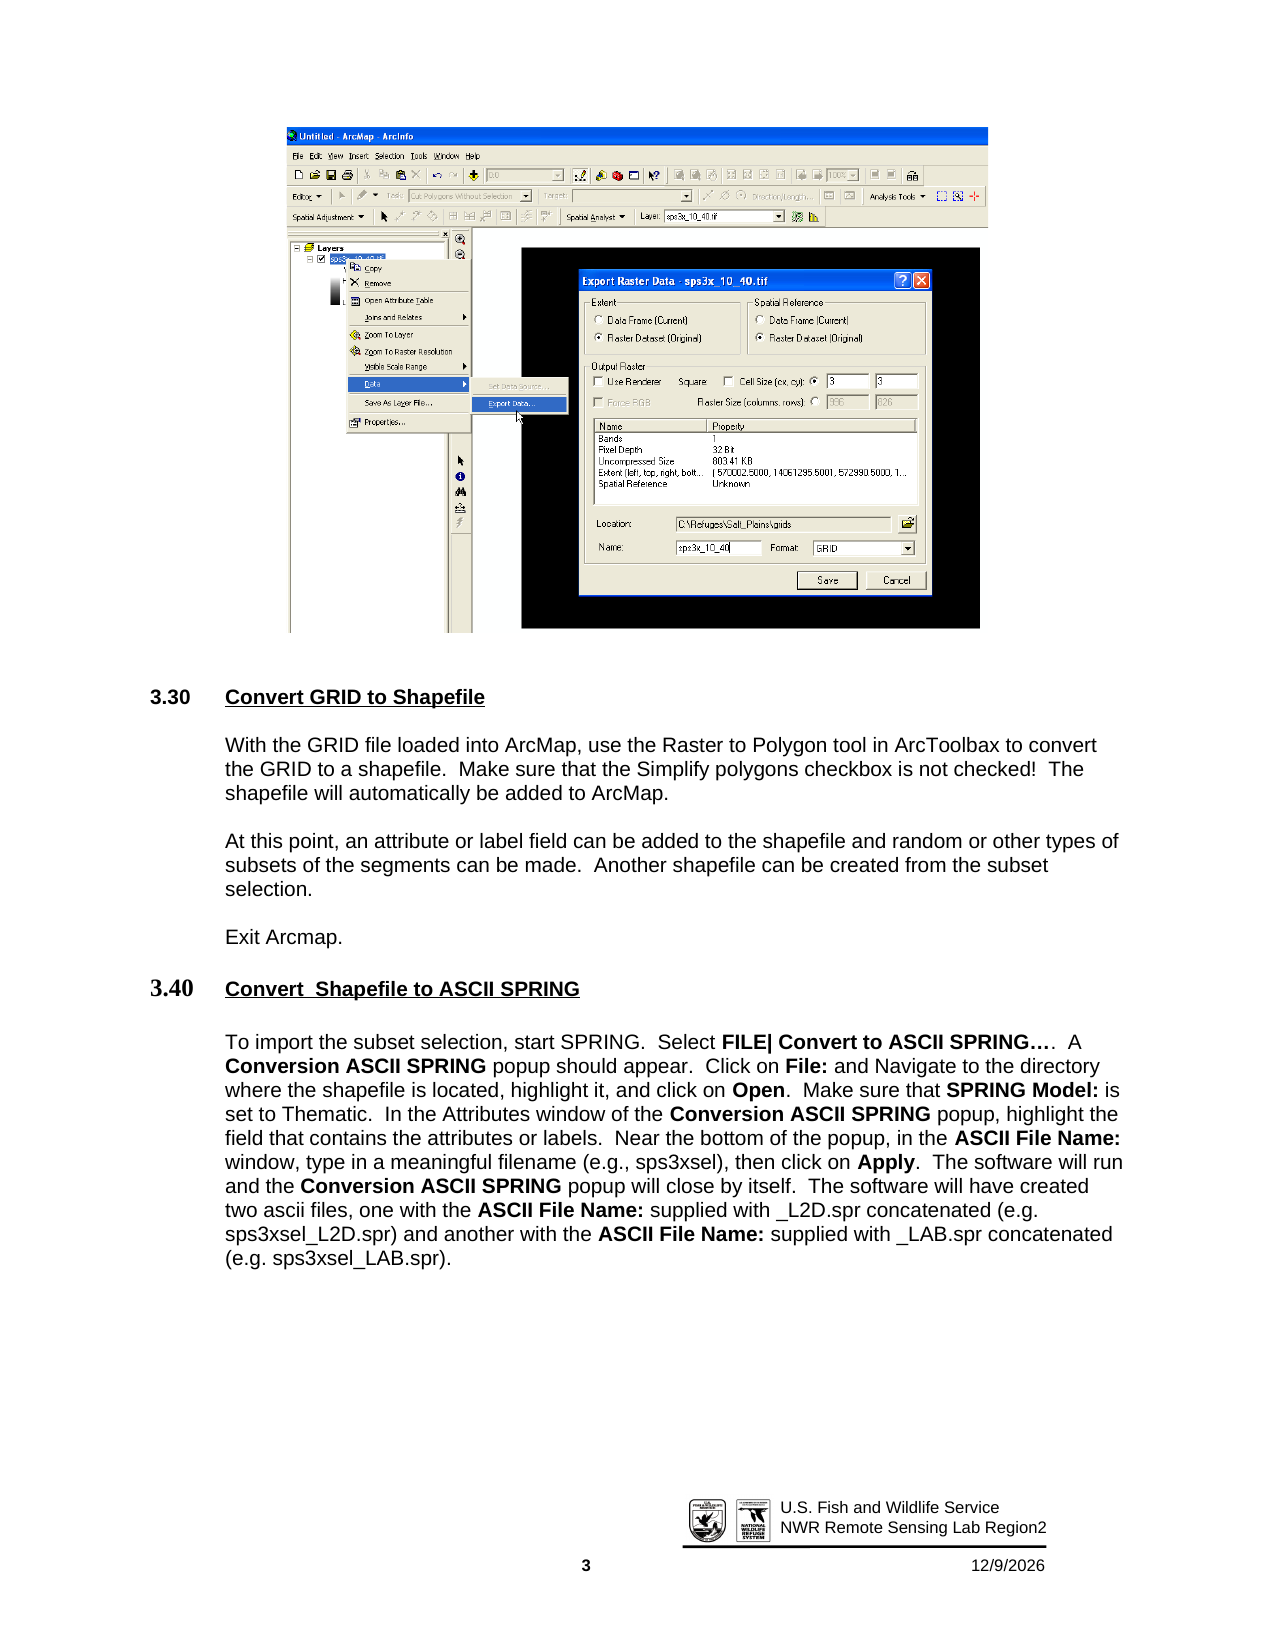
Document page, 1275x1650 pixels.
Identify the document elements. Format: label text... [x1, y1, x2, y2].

subtitle Convert Shapefile to ASCII SPRING [150, 973, 1125, 1001]
text With the GRID file loaded into ArcMap, use the Raster to Polygon tool in ArcToolbax to convert the GRID to a shapefile. Make sure that the Simplify polygons checkbox is not checked! The shapefile will automatically be added to ArcMap. [225, 733, 1125, 805]
text To import the subset selection, start SPRING. Select FILE| Convert to ASCII SPRING…. A Conversion ASCII SPRING popup should appear. Click on File: and Navigate to the directory where the shapefile is located, highlight it, and click on Open. Make sure that SPRING Model: is set to Thematic. In the Attributes window of the Conversion ASCII SPRING popup, highlight the field that contains the attributes or labels. Near the bottom of the popup, in the ASCII File Name: window, type in a meaningful filename (e.g., sps3xsel), then click on Apply. The software will run and the Conversion ASCII SPRING popup will close by itself. The software will have created two ascii files, one with the ASCII File Name: supplied with _L2D.spr concatenated (e.g. sps3xsel_L2D.spr) and another with the ASCII File Name: supplied with _LAB.spr concatenated (e.g. sps3xsel_LAB.spr). [225, 1030, 1125, 1270]
text Exit Arcmap. [225, 925, 1125, 949]
subtitle Convert GRID to Shapefile [150, 685, 1125, 709]
text At this point, an attribute or label field can be added to the shapefile and random or other types of subsets of the segments can be made. Another shapefile can be created from the subset selection. [225, 829, 1125, 901]
